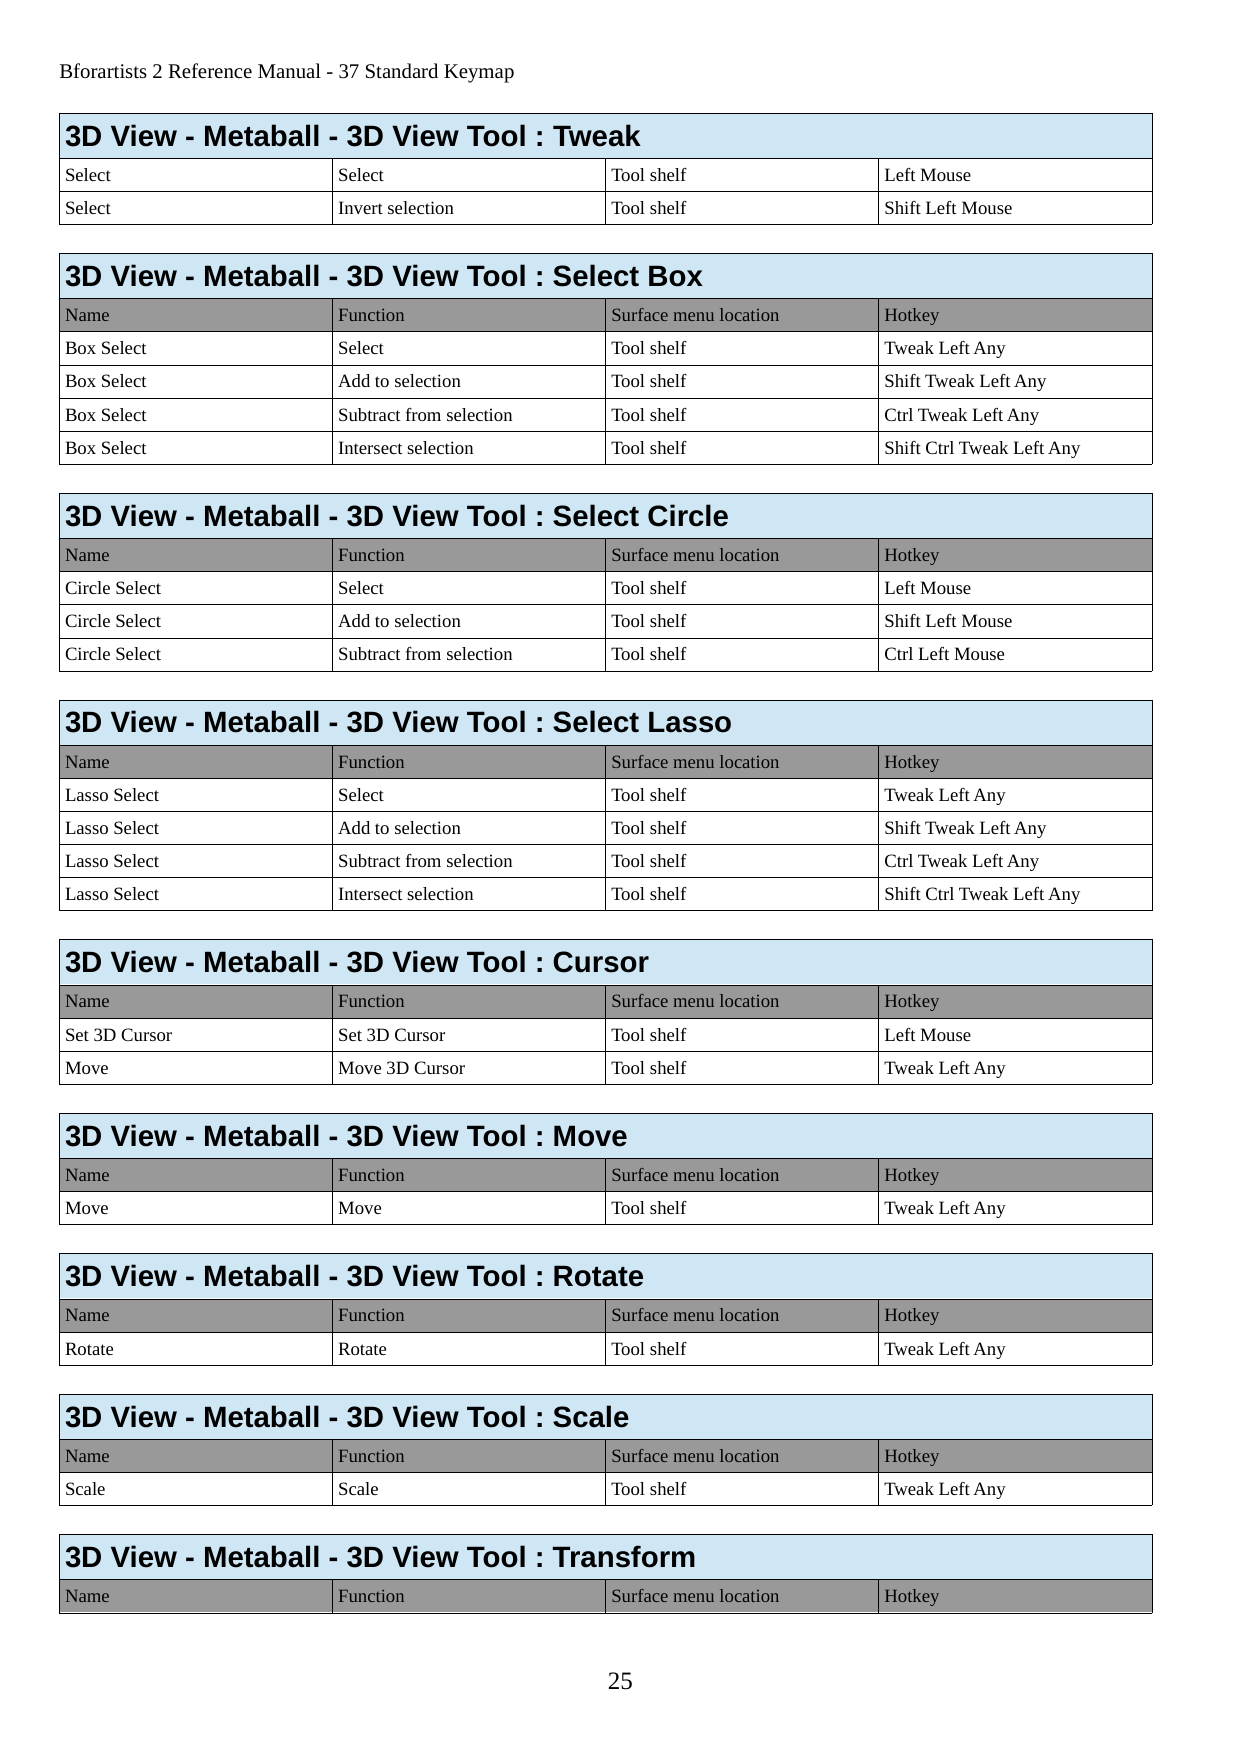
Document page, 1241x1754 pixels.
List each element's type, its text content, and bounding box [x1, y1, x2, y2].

table_cell Left Mouse [879, 1019, 1152, 1051]
table_header 3D View - Metaball - 3D View Tool : Select Lasso [60, 701, 1152, 745]
table_cell Tool shelf [606, 192, 878, 224]
table_cell Tweak Left Any [879, 332, 1152, 364]
table_cell Function [333, 1580, 605, 1612]
table_cell Tweak Left Any [879, 1333, 1152, 1365]
table_cell Hotkey [879, 1300, 1152, 1332]
table_cell Function [333, 1440, 605, 1472]
table_cell Tool shelf [606, 432, 878, 464]
table_cell Move [60, 1052, 332, 1084]
table_cell Shift Tweak Left Any [879, 366, 1152, 398]
table_cell Shift Left Mouse [879, 605, 1152, 637]
table_header 3D View - Metaball - 3D View Tool : Rotate [60, 1254, 1152, 1298]
table_cell Lasso Select [60, 878, 332, 910]
table_cell Set 3D Cursor [333, 1019, 605, 1051]
table_cell Add to selection [333, 812, 605, 844]
table_cell Tweak Left Any [879, 1473, 1152, 1505]
table_cell Tweak Left Any [879, 1052, 1152, 1084]
table_cell Subtract from selection [333, 639, 605, 671]
table_header 3D View - Metaball - 3D View Tool : Move [60, 1114, 1152, 1158]
table_cell Surface menu location [606, 746, 878, 778]
table_cell Function [333, 539, 605, 571]
table_cell Box Select [60, 399, 332, 431]
table_cell Tool shelf [606, 605, 878, 637]
table_cell Subtract from selection [333, 399, 605, 431]
table_cell Tweak Left Any [879, 1192, 1152, 1224]
table_cell Name [60, 986, 332, 1018]
table_cell Tool shelf [606, 878, 878, 910]
table_cell Hotkey [879, 986, 1152, 1018]
table_cell Rotate [333, 1333, 605, 1365]
table_cell Scale [333, 1473, 605, 1505]
table_cell Hotkey [879, 746, 1152, 778]
table_cell Hotkey [879, 1159, 1152, 1191]
table_cell Tool shelf [606, 399, 878, 431]
table_header 3D View - Metaball - 3D View Tool : Scale [60, 1395, 1152, 1439]
table_cell Scale [60, 1473, 332, 1505]
table_cell Name [60, 1159, 332, 1191]
table_cell Ctrl Tweak Left Any [879, 399, 1152, 431]
table_header 3D View - Metaball - 3D View Tool : Cursor [60, 940, 1152, 984]
table_cell Function [333, 299, 605, 331]
table_header 3D View - Metaball - 3D View Tool : Select Circle [60, 494, 1152, 538]
table_cell Add to selection [333, 605, 605, 637]
table_cell Hotkey [879, 1580, 1152, 1612]
table_cell Move [333, 1192, 605, 1224]
table_cell Tool shelf [606, 1473, 878, 1505]
table_cell Select [333, 572, 605, 604]
table_cell Function [333, 1300, 605, 1332]
table_cell Tool shelf [606, 845, 878, 877]
table_cell Intersect selection [333, 878, 605, 910]
table_cell Subtract from selection [333, 845, 605, 877]
table_cell Shift Ctrl Tweak Left Any [879, 878, 1152, 910]
table_cell Tweak Left Any [879, 779, 1152, 811]
table_cell Tool shelf [606, 1192, 878, 1224]
table_cell Tool shelf [606, 159, 878, 191]
table_cell Invert selection [333, 192, 605, 224]
table_header 3D View - Metaball - 3D View Tool : Tweak [60, 114, 1152, 158]
table_cell Tool shelf [606, 572, 878, 604]
table_cell Select [60, 159, 332, 191]
table_cell Select [333, 779, 605, 811]
table_cell Tool shelf [606, 366, 878, 398]
table_cell Surface menu location [606, 1580, 878, 1612]
table_header 3D View - Metaball - 3D View Tool : Transform [60, 1535, 1152, 1579]
table_cell Name [60, 1440, 332, 1472]
table_cell Circle Select [60, 639, 332, 671]
table_cell Lasso Select [60, 779, 332, 811]
table_cell Box Select [60, 366, 332, 398]
table_cell Set 3D Cursor [60, 1019, 332, 1051]
table_cell Tool shelf [606, 1019, 878, 1051]
table_cell Circle Select [60, 605, 332, 637]
table_header 3D View - Metaball - 3D View Tool : Select Box [60, 254, 1152, 298]
table_cell Hotkey [879, 299, 1152, 331]
table_cell Ctrl Tweak Left Any [879, 845, 1152, 877]
table_cell Name [60, 299, 332, 331]
table_cell Surface menu location [606, 299, 878, 331]
table_cell Circle Select [60, 572, 332, 604]
table_cell Left Mouse [879, 159, 1152, 191]
table_cell Rotate [60, 1333, 332, 1365]
table_cell Intersect selection [333, 432, 605, 464]
table_cell Name [60, 1580, 332, 1612]
table_cell Tool shelf [606, 1052, 878, 1084]
table_cell Lasso Select [60, 845, 332, 877]
table_cell Name [60, 1300, 332, 1332]
table_cell Shift Ctrl Tweak Left Any [879, 432, 1152, 464]
table_cell Function [333, 746, 605, 778]
table_cell Tool shelf [606, 1333, 878, 1365]
table_cell Function [333, 986, 605, 1018]
table_cell Box Select [60, 332, 332, 364]
table_cell Move [60, 1192, 332, 1224]
table_cell Name [60, 746, 332, 778]
table_cell Hotkey [879, 539, 1152, 571]
table_cell Shift Left Mouse [879, 192, 1152, 224]
table_cell Surface menu location [606, 1159, 878, 1191]
table_cell Ctrl Left Mouse [879, 639, 1152, 671]
table_cell Select [333, 159, 605, 191]
table_cell Add to selection [333, 366, 605, 398]
table_cell Surface menu location [606, 1300, 878, 1332]
table_cell Move 3D Cursor [333, 1052, 605, 1084]
table_cell Shift Tweak Left Any [879, 812, 1152, 844]
table_cell Tool shelf [606, 332, 878, 364]
table_cell Select [60, 192, 332, 224]
table_cell Surface menu location [606, 539, 878, 571]
table_cell Name [60, 539, 332, 571]
table_cell Surface menu location [606, 1440, 878, 1472]
table_cell Tool shelf [606, 812, 878, 844]
table_cell Left Mouse [879, 572, 1152, 604]
table_cell Box Select [60, 432, 332, 464]
table_cell Surface menu location [606, 986, 878, 1018]
table_cell Function [333, 1159, 605, 1191]
table_cell Select [333, 332, 605, 364]
table_cell Hotkey [879, 1440, 1152, 1472]
table_cell Tool shelf [606, 639, 878, 671]
table_cell Tool shelf [606, 779, 878, 811]
table_cell Lasso Select [60, 812, 332, 844]
